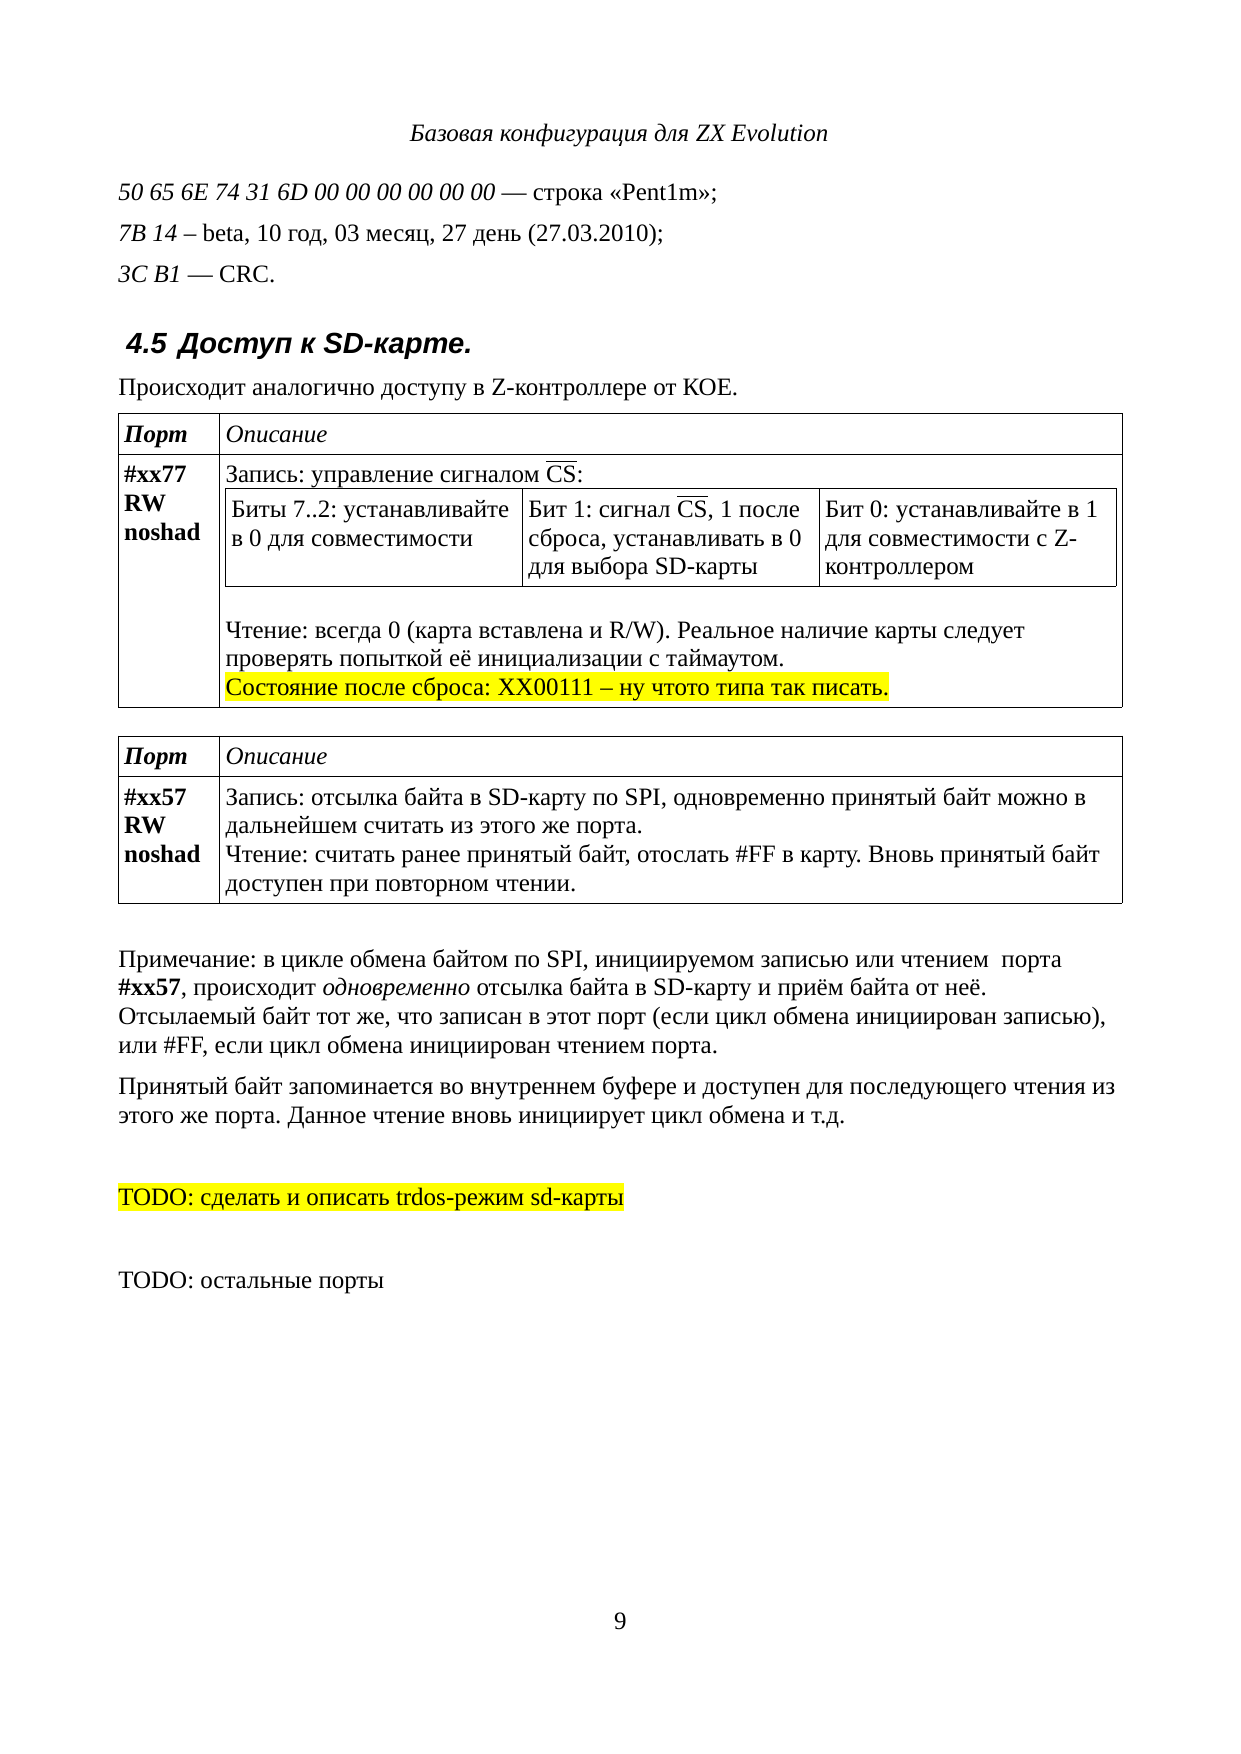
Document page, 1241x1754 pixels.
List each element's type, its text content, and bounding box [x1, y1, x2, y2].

table_header Описание [220, 414, 1122, 453]
text TODO: остальные порты [118, 1265, 1122, 1294]
text Происходит аналогично доступу в Z-контроллере от КОЕ. [118, 372, 1122, 401]
table_cell #xx77 RW noshad [119, 455, 219, 707]
table_header Порт [119, 414, 219, 453]
text 7B 14 – beta, 10 год, 03 месяц, 27 день (27.03.2010); [118, 218, 1122, 247]
table_header Бит 1: сигнал CS, 1 после сброса, устанавливать в 0 для выбора SD-карты [523, 489, 819, 586]
text 3C B1 — CRC. [118, 259, 1122, 288]
text 50 65 6E 74 31 6D 00 00 00 00 00 00 — строка «Pent1m»; [118, 177, 1122, 206]
subtitle Доступ к SD-карте. [118, 326, 1122, 359]
table_header Биты 7..2: устанавливайте в 0 для совместимости [226, 489, 522, 586]
table_header Описание [220, 737, 1122, 776]
table_header Порт [119, 737, 219, 776]
text TODO: сделать и описать trdos-режим sd-карты [118, 1182, 1122, 1211]
table_cell #xx57 RW noshad [119, 777, 219, 902]
text Примечание: в цикле обмена байтом по SPI, инициируемом записью или чтением порта #xx57, происходит одновременно отсылка байта в SD-карту и приём байта от неё. Отсылаемый байт тот же, что записан в этот порт (если цикл обмена инициирован записью), или #FF, если цикл обмена инициирован чтением порта. [118, 944, 1122, 1059]
table_cell Запись: отсылка байта в SD-карту по SPI, одновременно принятый байт можно в дальнейшем считать из этого же порта. Чтение: считать ранее принятый байт, отослать #FF в карту. Вновь принятый байт доступен при повторном чтении. [220, 777, 1122, 902]
text Принятый байт запоминается во внутреннем буфере и доступен для последующего чтения из этого же порта. Данное чтение вновь инициирует цикл обмена и т.д. [118, 1071, 1122, 1129]
table_header Бит 0: устанавливайте в 1 для совместимости с Z-контроллером [820, 489, 1116, 586]
table_cell Запись: управление сигналом CS: Чтение: всегда 0 (карта вставлена и R/W). Реальное наличие карты следует проверять попыткой её инициализации с таймаутом. Состояние после сброса: XX00111 – ну чтото типа так писать. [220, 455, 1122, 707]
